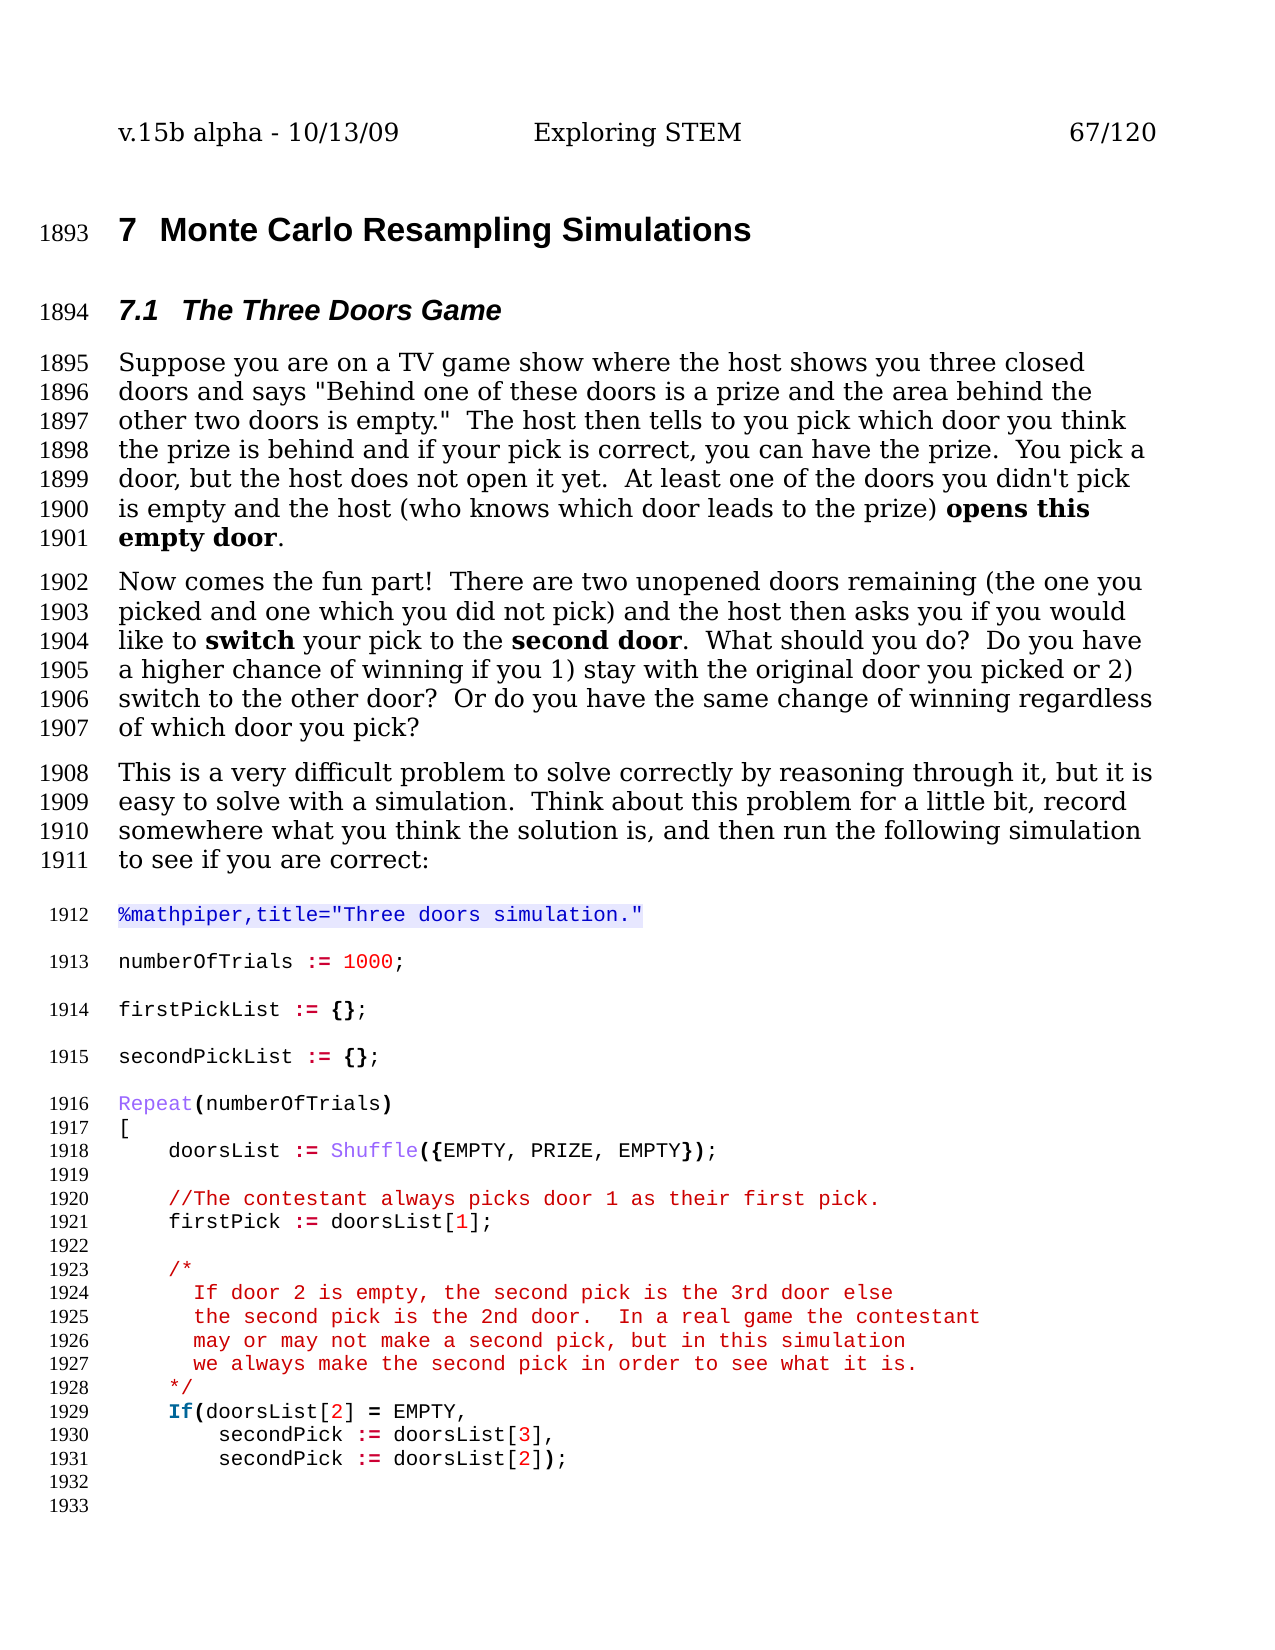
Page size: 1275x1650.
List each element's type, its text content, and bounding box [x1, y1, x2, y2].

text Repeat(numberOfTrials) [118, 1093, 1157, 1117]
text If(doorsList[2] = EMPTY, [118, 1401, 1157, 1424]
text firstPickList := {}; [118, 999, 1157, 1022]
text secondPickList := {}; [118, 1046, 1157, 1069]
text the second pick is the 2nd door. In a real game the contestant [118, 1306, 1157, 1330]
text secondPick := doorsList[3], [118, 1424, 1157, 1448]
text doorsList := Shuffle({EMPTY, PRIZE, EMPTY}); [118, 1141, 1157, 1164]
subtitle The Three Doors Game [118, 293, 1157, 327]
text may or may not make a second pick, but in this simulation [118, 1330, 1157, 1353]
text Now comes the fun part! There are two unopened doors remaining (the one you picked and one which you did not pick) and the host then asks you if you would like to switch your pick to the second door. What should you do? Do you have a higher chance of winning if you 1) stay with the original door you picked or 2) switch to the other door? Or do you have the same change of winning regardless of which door you pick? [118, 567, 1157, 743]
subtitle Monte Carlo Resampling Simulations [118, 210, 1157, 248]
text we always make the second pick in order to see what it is. [118, 1353, 1157, 1377]
text If door 2 is empty, the second pick is the 3rd door else [118, 1282, 1157, 1306]
text Suppose you are on a TV game show where the host shows you three closed doors and says "Behind one of these doors is a prize and the area behind the other two doors is empty." The host then tells to you pick which door you think the prize is behind and if your pick is correct, you can have the prize. You pick a door, but the host does not open it yet. At least one of the doors you didn't pick is empty and the host (who knows which door leads to the prize) opens this empty door. [118, 348, 1157, 552]
text /* [118, 1259, 1157, 1282]
text numberOfTrials := 1000; [118, 951, 1157, 975]
text firstPick := doorsList[1]; [118, 1211, 1157, 1235]
text //The contestant always picks door 1 as their first pick. [118, 1188, 1157, 1211]
text %mathpiper,title="Three doors simulation." [118, 904, 1157, 928]
text secondPick := doorsList[2]); [118, 1448, 1157, 1472]
text This is a very difficult problem to solve correctly by reasoning through it, but it is easy to solve with a simulation. Think about this problem for a little bit, record somewhere what you think the solution is, and then run the following simulation to see if you are correct: [118, 758, 1157, 874]
text [ [118, 1117, 1157, 1141]
text */ [118, 1377, 1157, 1401]
